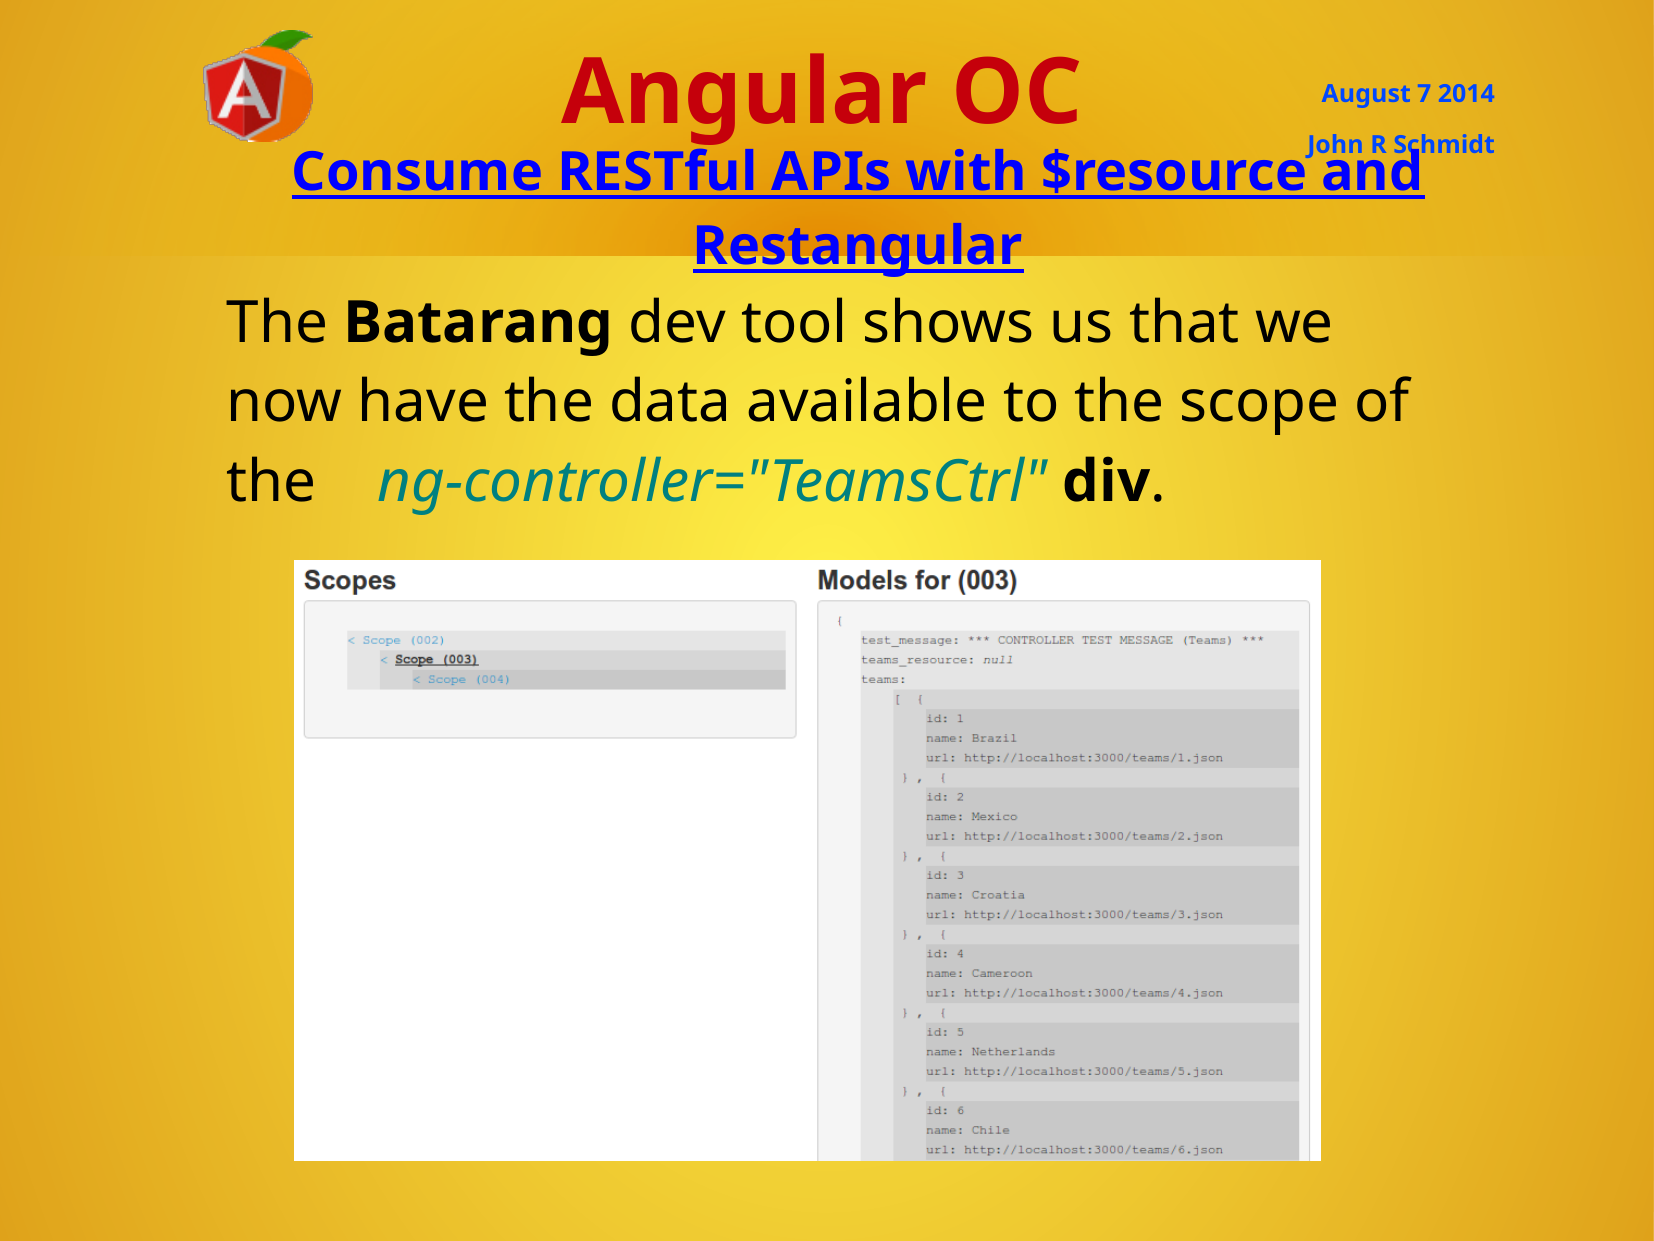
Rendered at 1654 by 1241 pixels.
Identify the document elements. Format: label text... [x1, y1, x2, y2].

text_box August 7 2014 John R Schmidt [1260, 51, 1510, 172]
subtitle The Batarang dev tool shows us that we now have the data available to the scope of the ng-controller="TeamsCtrl" div. [226, 297, 1412, 501]
picture [202, 30, 316, 142]
title Angular OC [560, 34, 1086, 142]
text_box Consume RESTful APIs with $resource and Restangular [150, 175, 1567, 239]
picture [294, 560, 1321, 1161]
